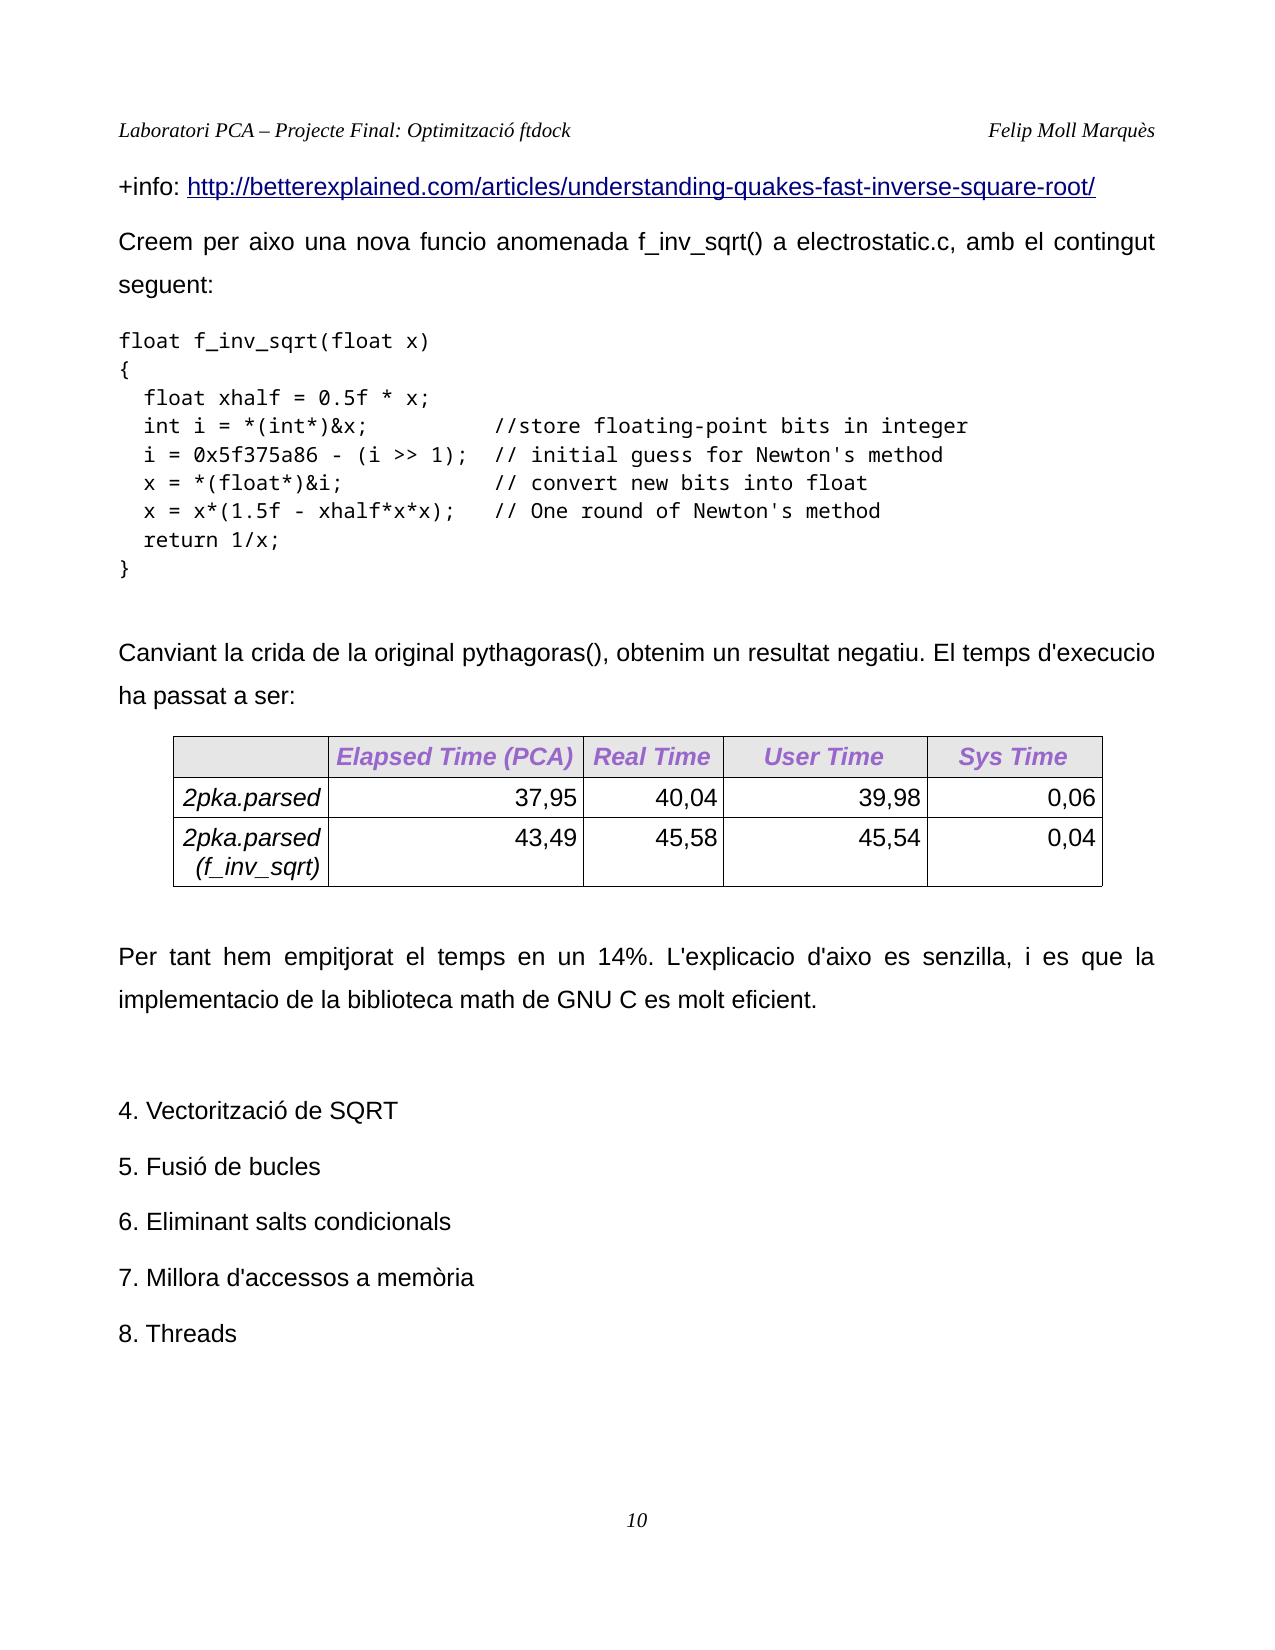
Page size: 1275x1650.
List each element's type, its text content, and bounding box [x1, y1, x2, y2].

table_cell 0,04 [928, 818, 1102, 886]
text int i = *(int*)&x; //store floating-point bits in integer [118, 411, 1157, 440]
table_cell 37,95 [329, 778, 583, 817]
table_header Sys Time [928, 737, 1102, 777]
text x = *(float*)&i; // convert new bits into float [118, 468, 1157, 497]
table_cell 45,58 [584, 818, 723, 886]
text 4. Vectorització de SQRT [118, 1096, 1157, 1125]
table_cell 2pka.parsed [174, 778, 328, 817]
table_header [174, 737, 328, 777]
table_cell 0,06 [928, 778, 1102, 817]
table_header Real Time [584, 737, 723, 777]
text 7. Millora d'accessos a memòria [118, 1263, 1157, 1292]
table_header Elapsed Time (PCA) [329, 737, 583, 777]
text 5. Fusió de bucles [118, 1152, 1157, 1181]
text float xhalf = 0.5f * x; [118, 383, 1157, 411]
text float f_inv_sqrt(float x) [118, 326, 1157, 354]
table_cell 43,49 [329, 818, 583, 886]
table_header User Time [724, 737, 927, 777]
text 6. Eliminant salts condicionals [118, 1207, 1157, 1236]
text Creem per aixo una nova funcio anomenada f_inv_sqrt() a electrostatic.c, amb el contingut seguent: [118, 227, 1157, 299]
text i = 0x5f375a86 - (i >> 1); // initial guess for Newton's method [118, 440, 1157, 468]
text { [118, 354, 1157, 383]
text return 1/x; [118, 525, 1157, 553]
table_cell 39,98 [724, 778, 927, 817]
text Per tant hem empitjorat el temps en un 14%. L'explicacio d'aixo es senzilla, i es que la implementacio de la biblioteca math de GNU C es molt eficient. [118, 942, 1157, 1014]
text x = x*(1.5f - xhalf*x*x); // One round of Newton's method [118, 497, 1157, 525]
table_cell 40,04 [584, 778, 723, 817]
table_cell 2pka.parsed (f_inv_sqrt) [174, 818, 328, 886]
table_cell 45,54 [724, 818, 927, 886]
text 8. Threads [118, 1319, 1157, 1347]
text +info: http://betterexplained.com/articles/understanding-quakes-fast-inverse-square-root/ [118, 172, 1157, 200]
text Canviant la crida de la original pythagoras(), obtenim un resultat negatiu. El temps d'execucio ha passat a ser: [118, 638, 1157, 709]
text } [118, 553, 1157, 582]
